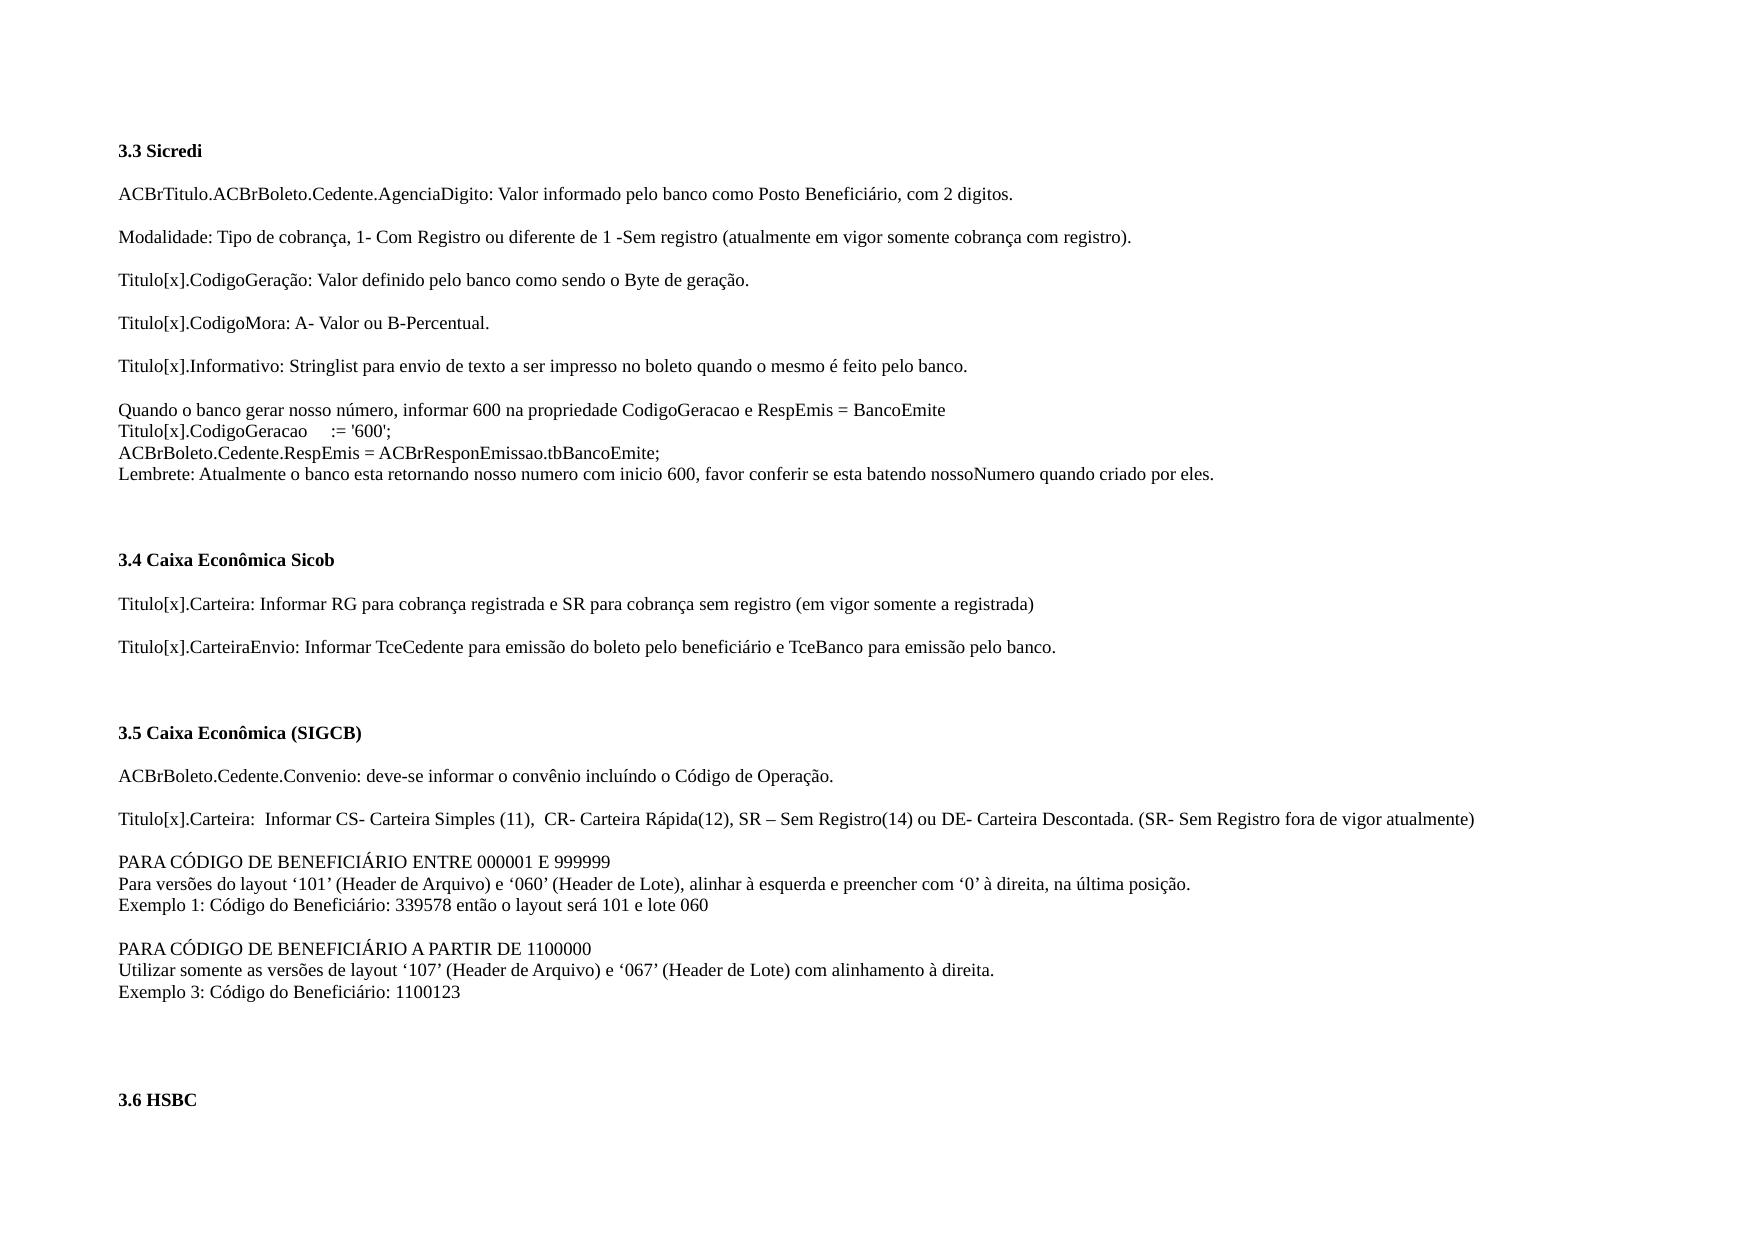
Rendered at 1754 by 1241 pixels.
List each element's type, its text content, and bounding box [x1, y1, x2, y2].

text 3.3 Sicredi [118, 140, 1636, 161]
text Titulo[x].CarteiraEnvio: Informar TceCedente para emissão do boleto pelo beneficiário e TceBanco para emissão pelo banco. [118, 636, 1636, 657]
text PARA CÓDIGO DE BENEFICIÁRIO A PARTIR DE 1100000 [118, 937, 1636, 959]
text Titulo[x].Carteira: Informar CS- Carteira Simples (11), CR- Carteira Rápida(12), SR – Sem Registro(14) ou DE- Carteira Descontada. (SR- Sem Registro fora de vigor atualmente) [118, 808, 1636, 830]
text PARA CÓDIGO DE BENEFICIÁRIO ENTRE 000001 E 999999 [118, 851, 1636, 873]
text Titulo[x].Informativo: Stringlist para envio de texto a ser impresso no boleto quando o mesmo é feito pelo banco. [118, 355, 1636, 377]
text Exemplo 3: Código do Beneficiário: 1100123 [118, 981, 1636, 1002]
text Utilizar somente as versões de layout ‘107’ (Header de Arquivo) e ‘067’ (Header de Lote) com alinhamento à direita. [118, 959, 1636, 981]
text ACBrTitulo.ACBrBoleto.Cedente.AgenciaDigito: Valor informado pelo banco como Posto Beneficiário, com 2 digitos. [118, 183, 1636, 204]
text Titulo[x].CodigoGeração: Valor definido pelo banco como sendo o Byte de geração. [118, 269, 1636, 291]
text Titulo[x].CodigoMora: A- Valor ou B-Percentual. [118, 312, 1636, 334]
text ACBrBoleto.Cedente.Convenio: deve-se informar o convênio incluíndo o Código de Operação. [118, 765, 1636, 787]
text 3.5 Caixa Econômica (SIGCB) [118, 722, 1636, 743]
text Para versões do layout ‘101’ (Header de Arquivo) e ‘060’ (Header de Lote), alinhar à esquerda e preencher com ‘0’ à direita, na última posição. [118, 873, 1636, 894]
text Titulo[x].Carteira: Informar RG para cobrança registrada e SR para cobrança sem registro (em vigor somente a registrada) [118, 592, 1636, 614]
text 3.6 HSBC [118, 1088, 1636, 1110]
text Exemplo 1: Código do Beneficiário: 339578 então o layout será 101 e lote 060 [118, 894, 1636, 916]
text 3.4 Caixa Econômica Sicob [118, 549, 1636, 571]
text Modalidade: Tipo de cobrança, 1- Com Registro ou diferente de 1 -Sem registro (atualmente em vigor somente cobrança com registro). [118, 226, 1636, 247]
text Quando o banco gerar nosso número, informar 600 na propriedade CodigoGeracao e RespEmis = BancoEmite Titulo[x].CodigoGeracao := '600'; ACBrBoleto.Cedente.RespEmis = ACBrResponEmissao.tbBancoEmite; Lembrete: Atualmente o banco esta retornando nosso numero com inicio 600, favor conferir se esta batendo nossoNumero quando criado por eles. [118, 398, 1636, 506]
